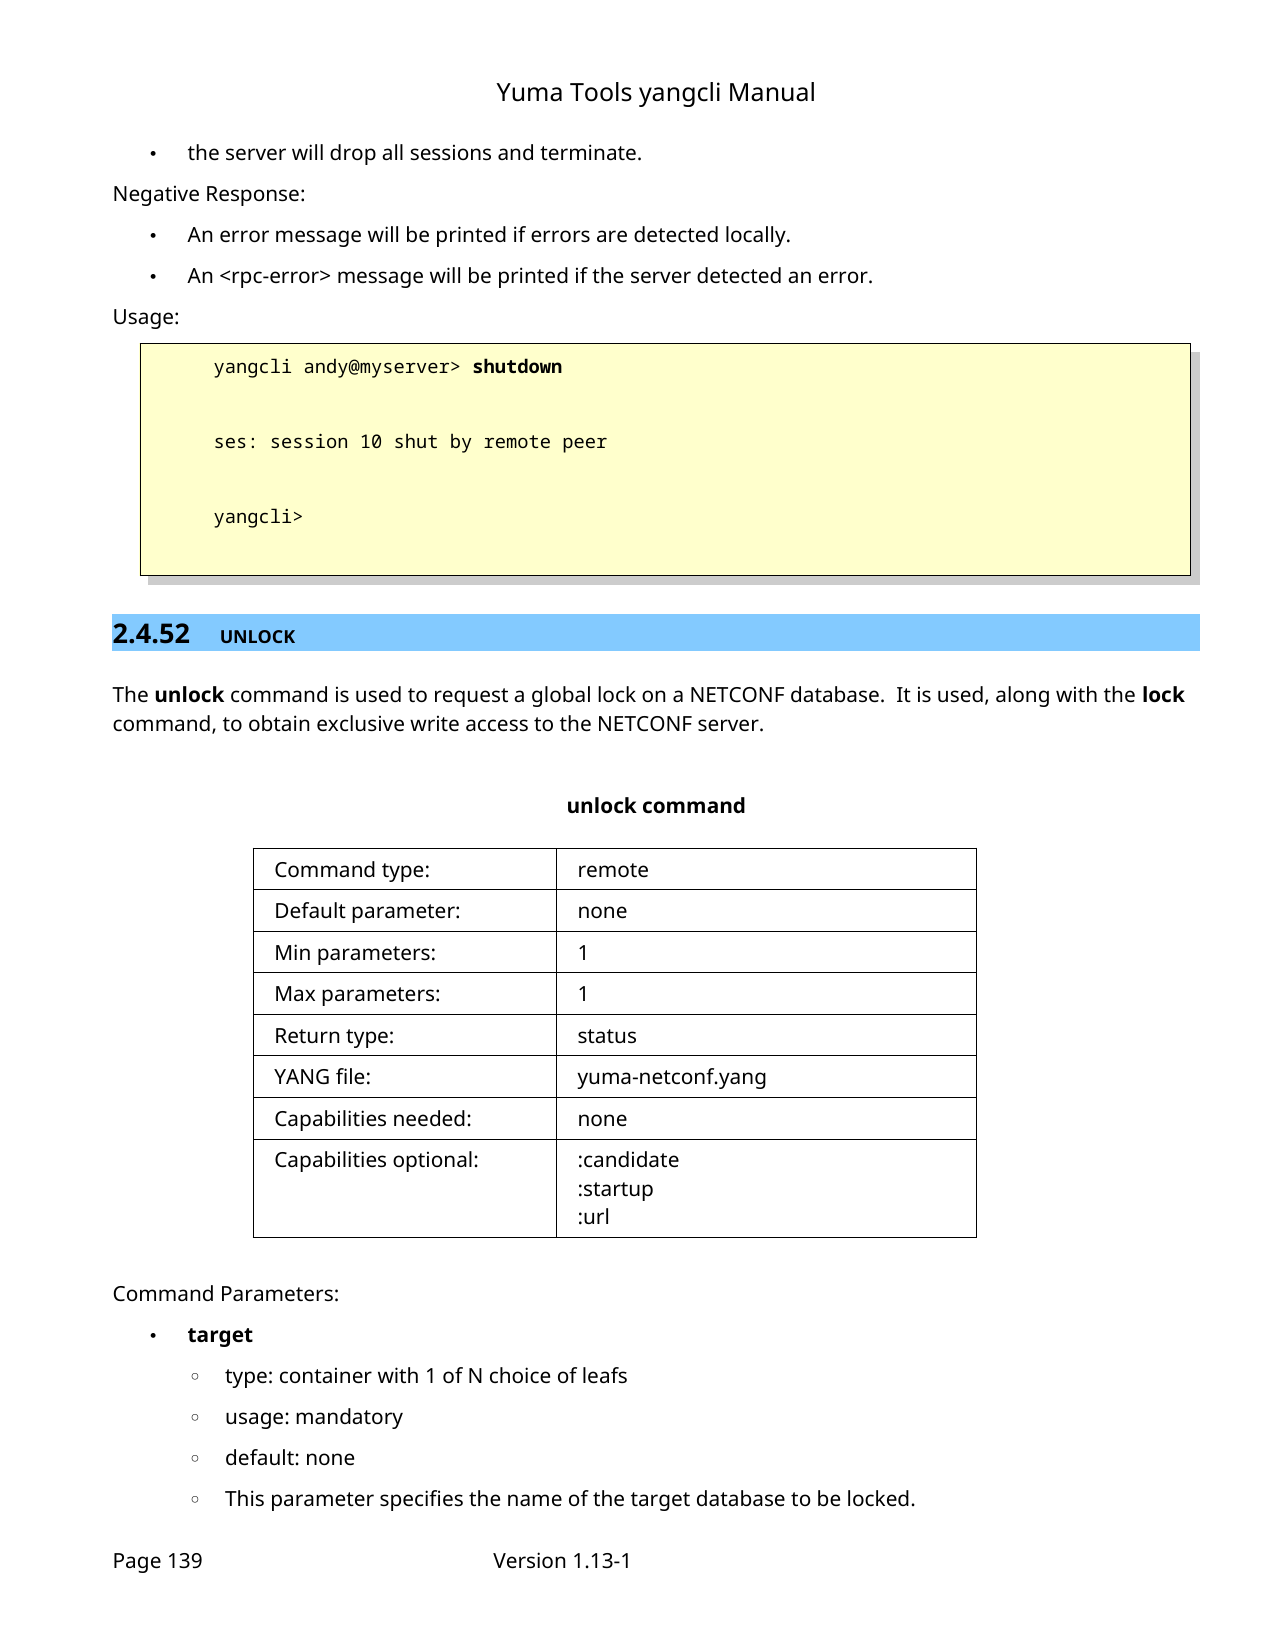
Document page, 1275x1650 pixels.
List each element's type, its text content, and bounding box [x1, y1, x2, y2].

text Command Parameters: [112, 1279, 1200, 1307]
text yangcli> [141, 493, 1190, 529]
list default: none [187, 1443, 1200, 1471]
table_cell none [557, 1098, 976, 1138]
list An error message will be printed if errors are detected locally. [150, 220, 1200, 249]
text Usage: [112, 302, 1200, 331]
text ses: session 10 shut by remote peer [141, 418, 1190, 454]
table_cell YANG file: [254, 1056, 556, 1097]
list This parameter specifies the name of the target database to be locked. [187, 1484, 1200, 1512]
text yangcli andy@myserver> shutdown [141, 344, 1190, 379]
table_cell Capabilities needed: [254, 1098, 556, 1138]
table_header Command type: [254, 849, 556, 889]
table_cell 1 [557, 932, 976, 972]
subtitle unlock command [127, 791, 1185, 819]
text Negative Response: [112, 179, 1200, 208]
list An <rpc-error> message will be printed if the server detected an error. [150, 261, 1200, 290]
list type: container with 1 of N choice of leafs [187, 1361, 1200, 1389]
text The unlock command is used to request a global lock on a NETCONF database. It is used, along with the lock command, to obtain exclusive write access to the NETCONF server. [112, 680, 1200, 737]
table_header remote [557, 849, 976, 889]
list usage: mandatory [187, 1402, 1200, 1430]
table_cell Return type: [254, 1015, 556, 1055]
table_cell :candidate :startup :url [557, 1140, 976, 1237]
table_cell Max parameters: [254, 973, 556, 1014]
table_cell none [557, 890, 976, 931]
subtitle unlock [112, 614, 1200, 651]
table_cell Capabilities optional: [254, 1140, 556, 1237]
table_cell status [557, 1015, 976, 1055]
table_cell yuma-netconf.yang [557, 1056, 976, 1097]
table_cell Default parameter: [254, 890, 556, 931]
table_cell 1 [557, 973, 976, 1014]
table_cell Min parameters: [254, 932, 556, 972]
list the server will drop all sessions and terminate. [150, 138, 1200, 167]
list target [150, 1320, 1200, 1348]
